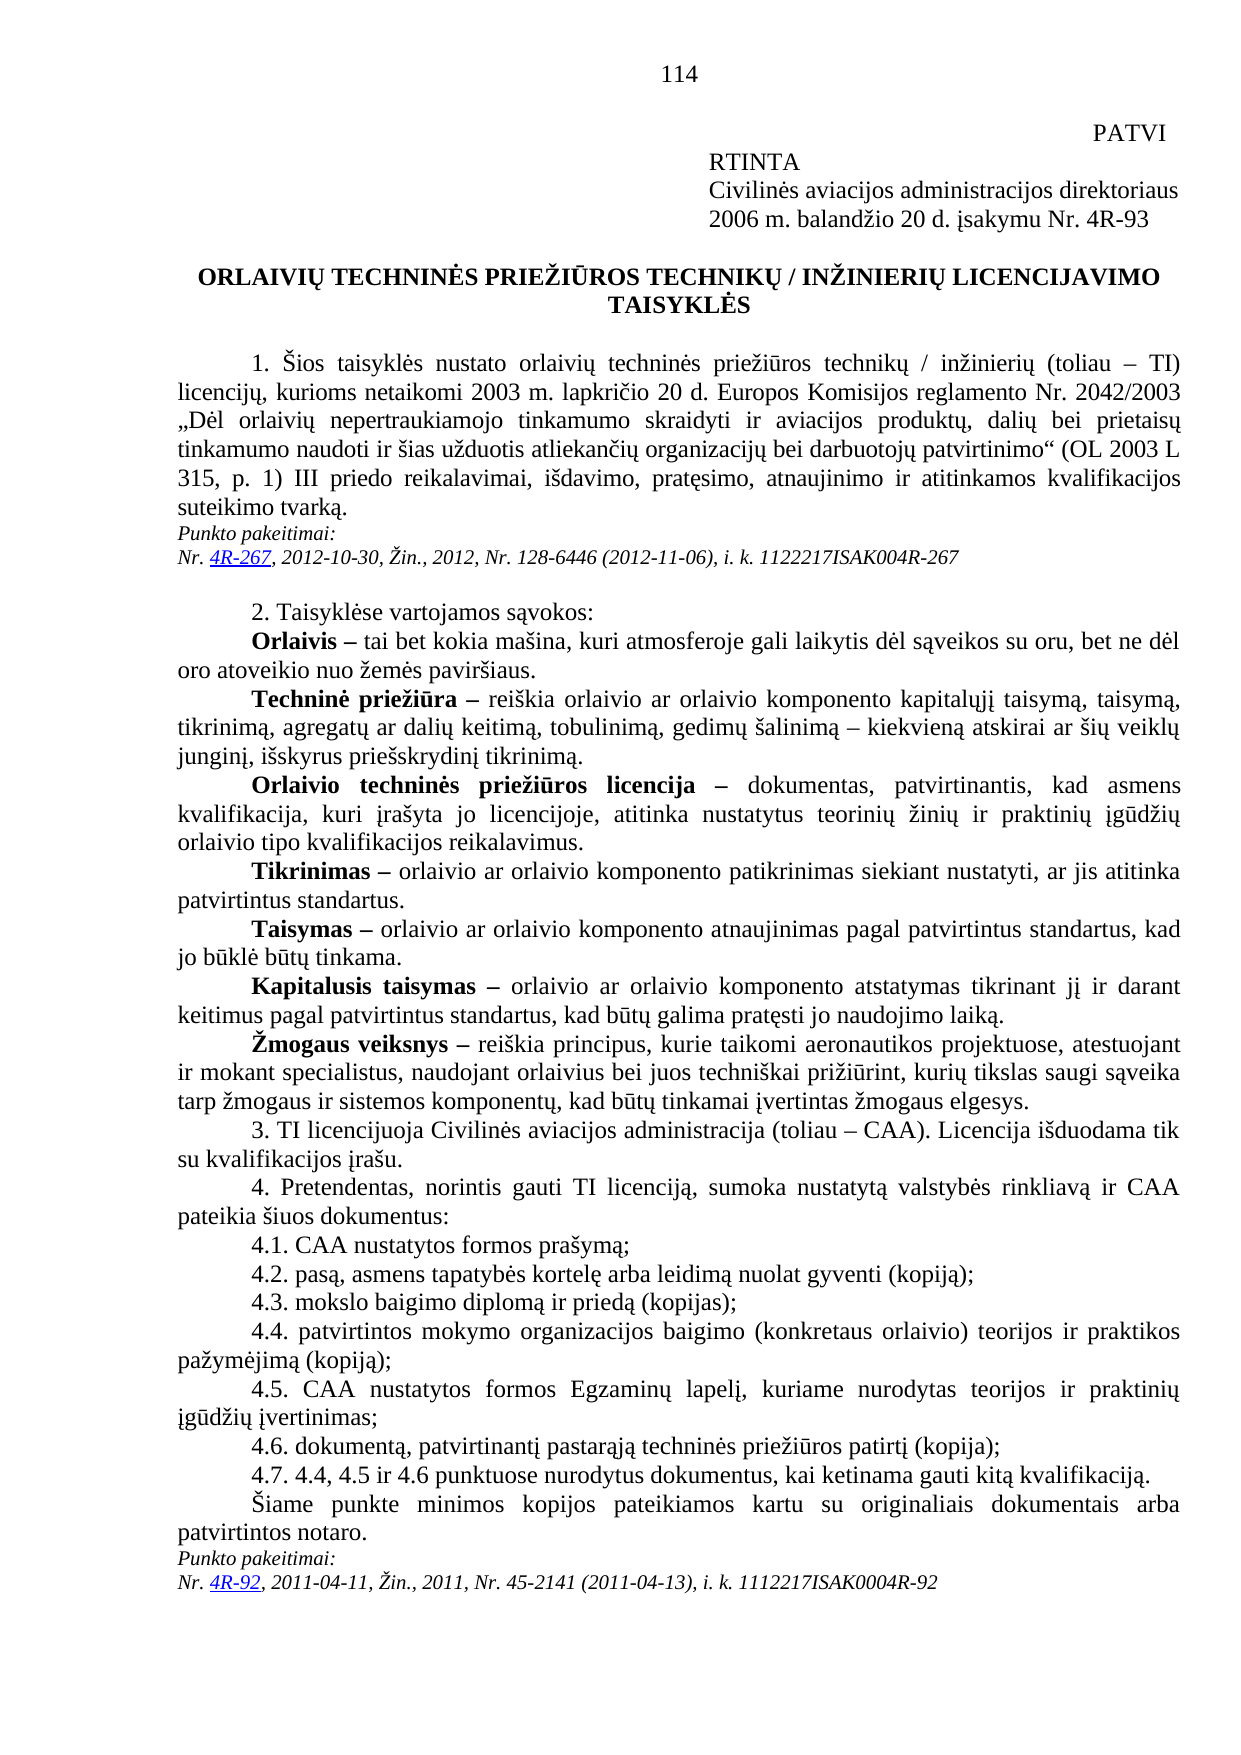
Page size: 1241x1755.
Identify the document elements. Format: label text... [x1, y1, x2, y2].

text Orlaivio techninės priežiūros licencija – dokumentas, patvirtinantis, kad asmens kvalifikacija, kuri įrašyta jo licencijoje, atitinka nustatytus teorinių žinių ir praktinių įgūdžių orlaivio tipo kvalifikacijos reikalavimus. [177, 770, 1181, 856]
text PATVIRTINTA [709, 118, 1181, 176]
text Taisymas – orlaivio ar orlaivio komponento atnaujinimas pagal patvirtintus standartus, kad jo būklė būtų tinkama. [177, 914, 1181, 971]
text 2. Taisyklėse vartojamos sąvokos: [177, 597, 1181, 626]
text 4.5. CAA nustatytos formos Egzaminų lapelį, kuriame nurodytas teorijos ir praktinių įgūdžių įvertinimas; [177, 1374, 1181, 1431]
text Nr. 4R-267, 2012-10-30, Žin., 2012, Nr. 128-6446 (2012-11-06), i. k. 1122217ISAK004R-267 [177, 545, 1181, 569]
text 4.1. CAA nustatytos formos prašymą; [177, 1230, 1181, 1259]
text Tikrinimas – orlaivio ar orlaivio komponento patikrinimas siekiant nustatyti, ar jis atitinka patvirtintus standartus. [177, 856, 1181, 914]
text Kapitalusis taisymas – orlaivio ar orlaivio komponento atstatymas tikrinant jį ir darant keitimus pagal patvirtintus standartus, kad būtų galima pratęsti jo naudojimo laiką. [177, 971, 1181, 1029]
text ORLAIVIŲ TECHNINĖS PRIEŽIŪROS TECHNIKŲ / INŽINIERIŲ LICENCIJAVIMO TAISYKLĖS [177, 262, 1181, 319]
text 4.4. patvirtintos mokymo organizacijos baigimo (konkretaus orlaivio) teorijos ir praktikos pažymėjimą (kopiją); [177, 1316, 1181, 1374]
text 2006 m. balandžio 20 d. įsakymu Nr. 4R-93 [177, 204, 1181, 233]
text Civilinės aviacijos administracijos direktoriaus [177, 176, 1181, 204]
text 4.3. mokslo baigimo diplomą ir priedą (kopijas); [177, 1287, 1181, 1316]
text Nr. 4R-92, 2011-04-11, Žin., 2011, Nr. 45-2141 (2011-04-13), i. k. 1112217ISAK0004R-92 [177, 1570, 1181, 1594]
text Žmogaus veiksnys – reiškia principus, kurie taikomi aeronautikos projektuose, atestuojant ir mokant specialistus, naudojant orlaivius bei juos techniškai prižiūrint, kurių tikslas saugi sąveika tarp žmogaus ir sistemos komponentų, kad būtų tinkamai įvertintas žmogaus elgesys. [177, 1029, 1181, 1115]
text 1. Šios taisyklės nustato orlaivių techninės priežiūros technikų / inžinierių (toliau – TI) licencijų, kurioms netaikomi 2003 m. lapkričio 20 d. Europos Komisijos reglamento Nr. 2042/2003 „Dėl orlaivių nepertraukiamojo tinkamumo skraidyti ir aviacijos produktų, dalių bei prietaisų tinkamumo naudoti ir šias užduotis atliekančių organizacijų bei darbuotojų patvirtinimo“ (OL 2003 L 315, p. 1) III priedo reikalavimai, išdavimo, pratęsimo, atnaujinimo ir atitinkamos kvalifikacijos suteikimo tvarką. [177, 348, 1181, 521]
text 4.6. dokumentą, patvirtinantį pastarąją techninės priežiūros patirtį (kopija); [177, 1431, 1181, 1460]
text Orlaivis – tai bet kokia mašina, kuri atmosferoje gali laikytis dėl sąveikos su oru, bet ne dėl oro atoveikio nuo žemės paviršiaus. [177, 626, 1181, 684]
text Punkto pakeitimai: [177, 521, 1181, 545]
text Šiame punkte minimos kopijos pateikiamos kartu su originaliais dokumentais arba patvirtintos notaro. [177, 1489, 1181, 1546]
text 4. Pretendentas, norintis gauti TI licenciją, sumoka nustatytą valstybės rinkliavą ir CAA pateikia šiuos dokumentus: [177, 1172, 1181, 1230]
text 4.7. 4.4, 4.5 ir 4.6 punktuose nurodytus dokumentus, kai ketinama gauti kitą kvalifikaciją. [177, 1460, 1181, 1489]
text Punkto pakeitimai: [177, 1546, 1181, 1570]
text 4.2. pasą, asmens tapatybės kortelę arba leidimą nuolat gyventi (kopiją); [177, 1259, 1181, 1287]
text 3. TI licencijuoja Civilinės aviacijos administracija (toliau – CAA). Licencija išduodama tik su kvalifikacijos įrašu. [177, 1115, 1181, 1172]
text Techninė priežiūra – reiškia orlaivio ar orlaivio komponento kapitalųjį taisymą, taisymą, tikrinimą, agregatų ar dalių keitimą, tobulinimą, gedimų šalinimą – kiekvieną atskirai ar šių veiklų junginį, išskyrus priešskrydinį tikrinimą. [177, 684, 1181, 770]
